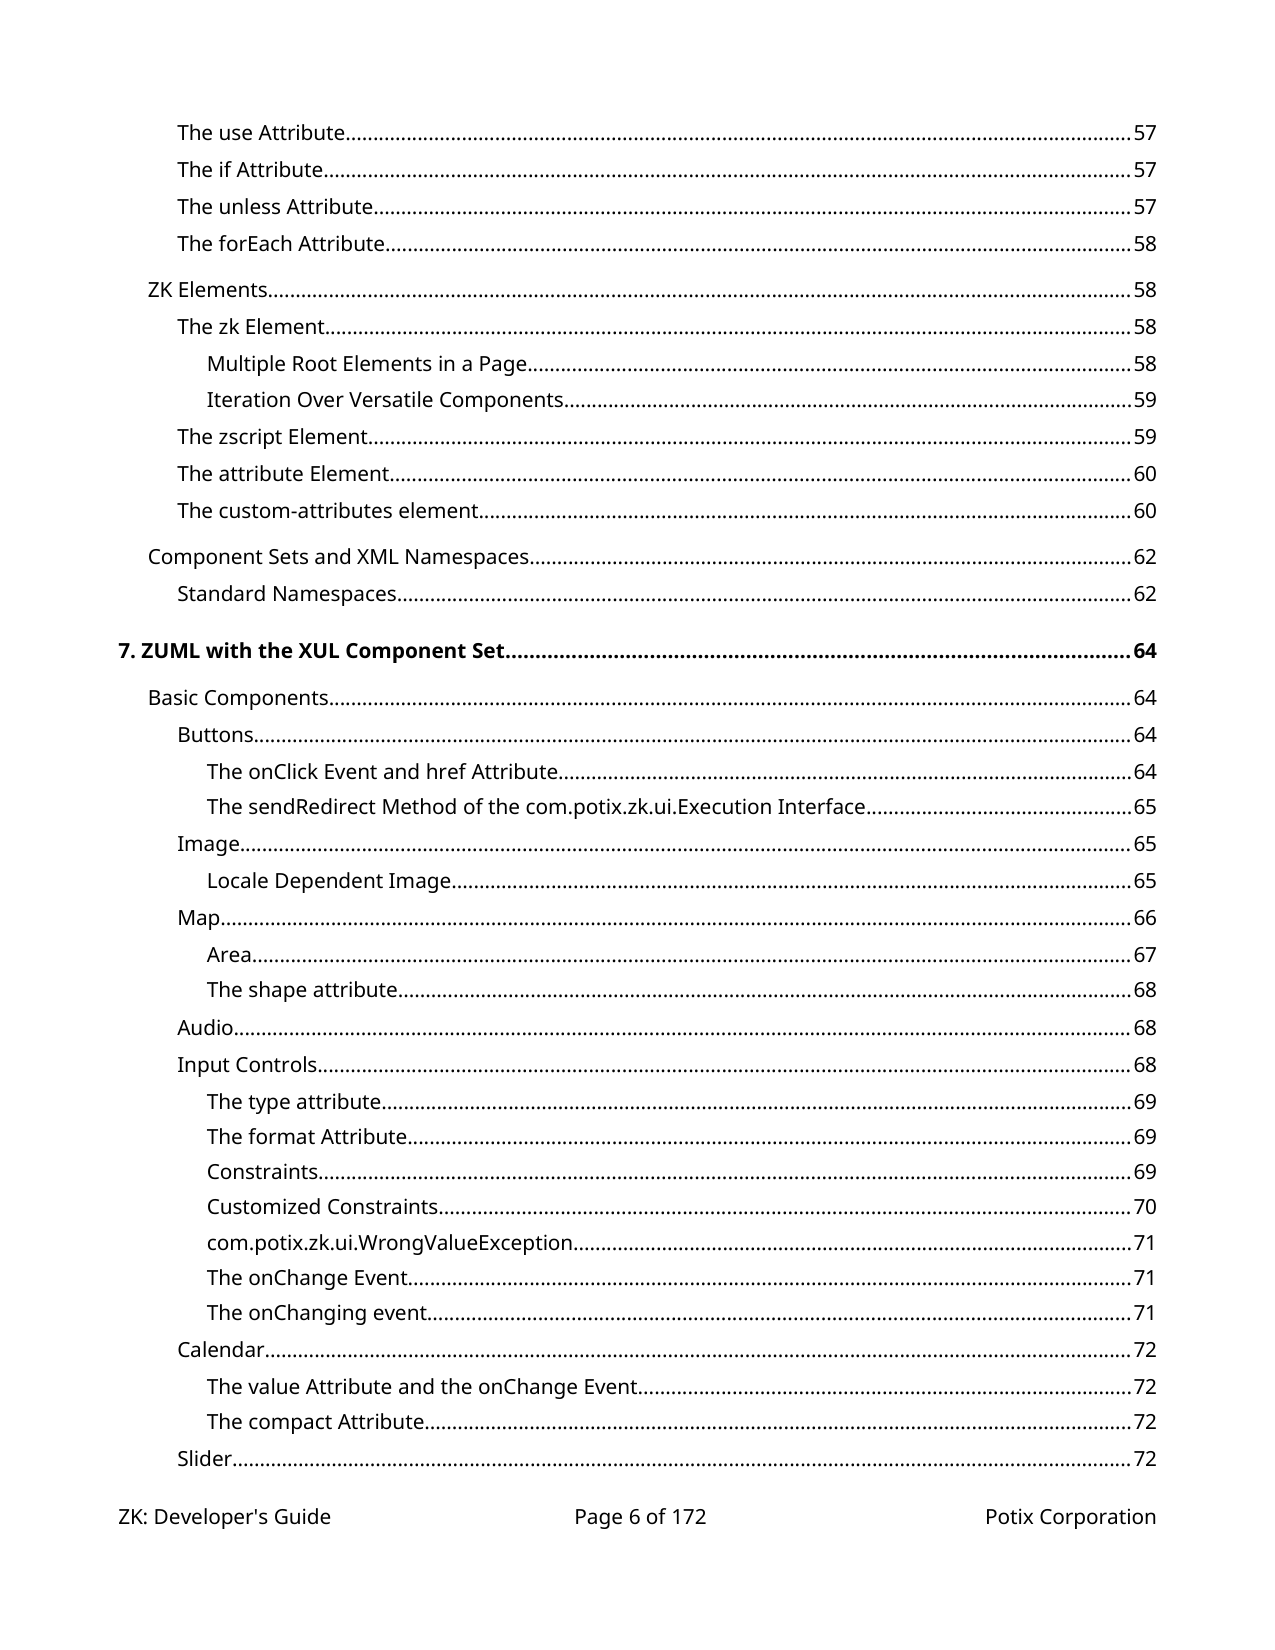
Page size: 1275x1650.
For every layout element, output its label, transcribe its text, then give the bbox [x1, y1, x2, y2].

text Locale Dependent Image 65 [207, 866, 1157, 894]
text The unless Attribute 57 [177, 192, 1157, 221]
text The sendRedirect Method of the com.potix.zk.ui.Execution Interface 65 [207, 792, 1157, 820]
text The type attribute 69 [207, 1087, 1157, 1115]
text ZK Elements 58 [148, 275, 1157, 303]
text The format Attribute 69 [207, 1122, 1157, 1150]
text The if Attribute 57 [177, 155, 1157, 183]
text The onChanging event 71 [207, 1298, 1157, 1326]
text Buttons 64 [177, 720, 1157, 748]
text Map 66 [177, 903, 1157, 931]
text Standard Namespaces 62 [177, 579, 1157, 607]
text Constraints 69 [207, 1157, 1157, 1185]
text com.potix.zk.ui.WrongValueException 71 [207, 1228, 1157, 1256]
text Area 67 [207, 940, 1157, 968]
text The value Attribute and the onChange Event 72 [207, 1372, 1157, 1400]
text The compact Attribute 72 [207, 1407, 1157, 1436]
text Customized Constraints 70 [207, 1192, 1157, 1221]
text 7. ZUML with the XUL Component Set 64 [118, 637, 1157, 665]
text Component Sets and XML Namespaces 62 [148, 542, 1157, 570]
text The onChange Event 71 [207, 1263, 1157, 1291]
text The custom-attributes element 60 [177, 496, 1157, 524]
text Calendar 72 [177, 1335, 1157, 1363]
text Input Controls 68 [177, 1050, 1157, 1078]
text The onClick Event and href Attribute 64 [207, 757, 1157, 785]
text Multiple Root Elements in a Page 58 [207, 349, 1157, 378]
text Image 65 [177, 829, 1157, 857]
text Slider 72 [177, 1444, 1157, 1473]
text The forEach Attribute 58 [177, 229, 1157, 258]
text The zk Element 58 [177, 312, 1157, 341]
text Iteration Over Versatile Components 59 [207, 385, 1157, 413]
text The zscript Element 59 [177, 422, 1157, 450]
text Audio 68 [177, 1013, 1157, 1041]
text Basic Components 64 [148, 683, 1157, 711]
text The shape attribute 68 [207, 976, 1157, 1004]
text The use Attribute 57 [177, 118, 1157, 146]
text The attribute Element 60 [177, 459, 1157, 487]
